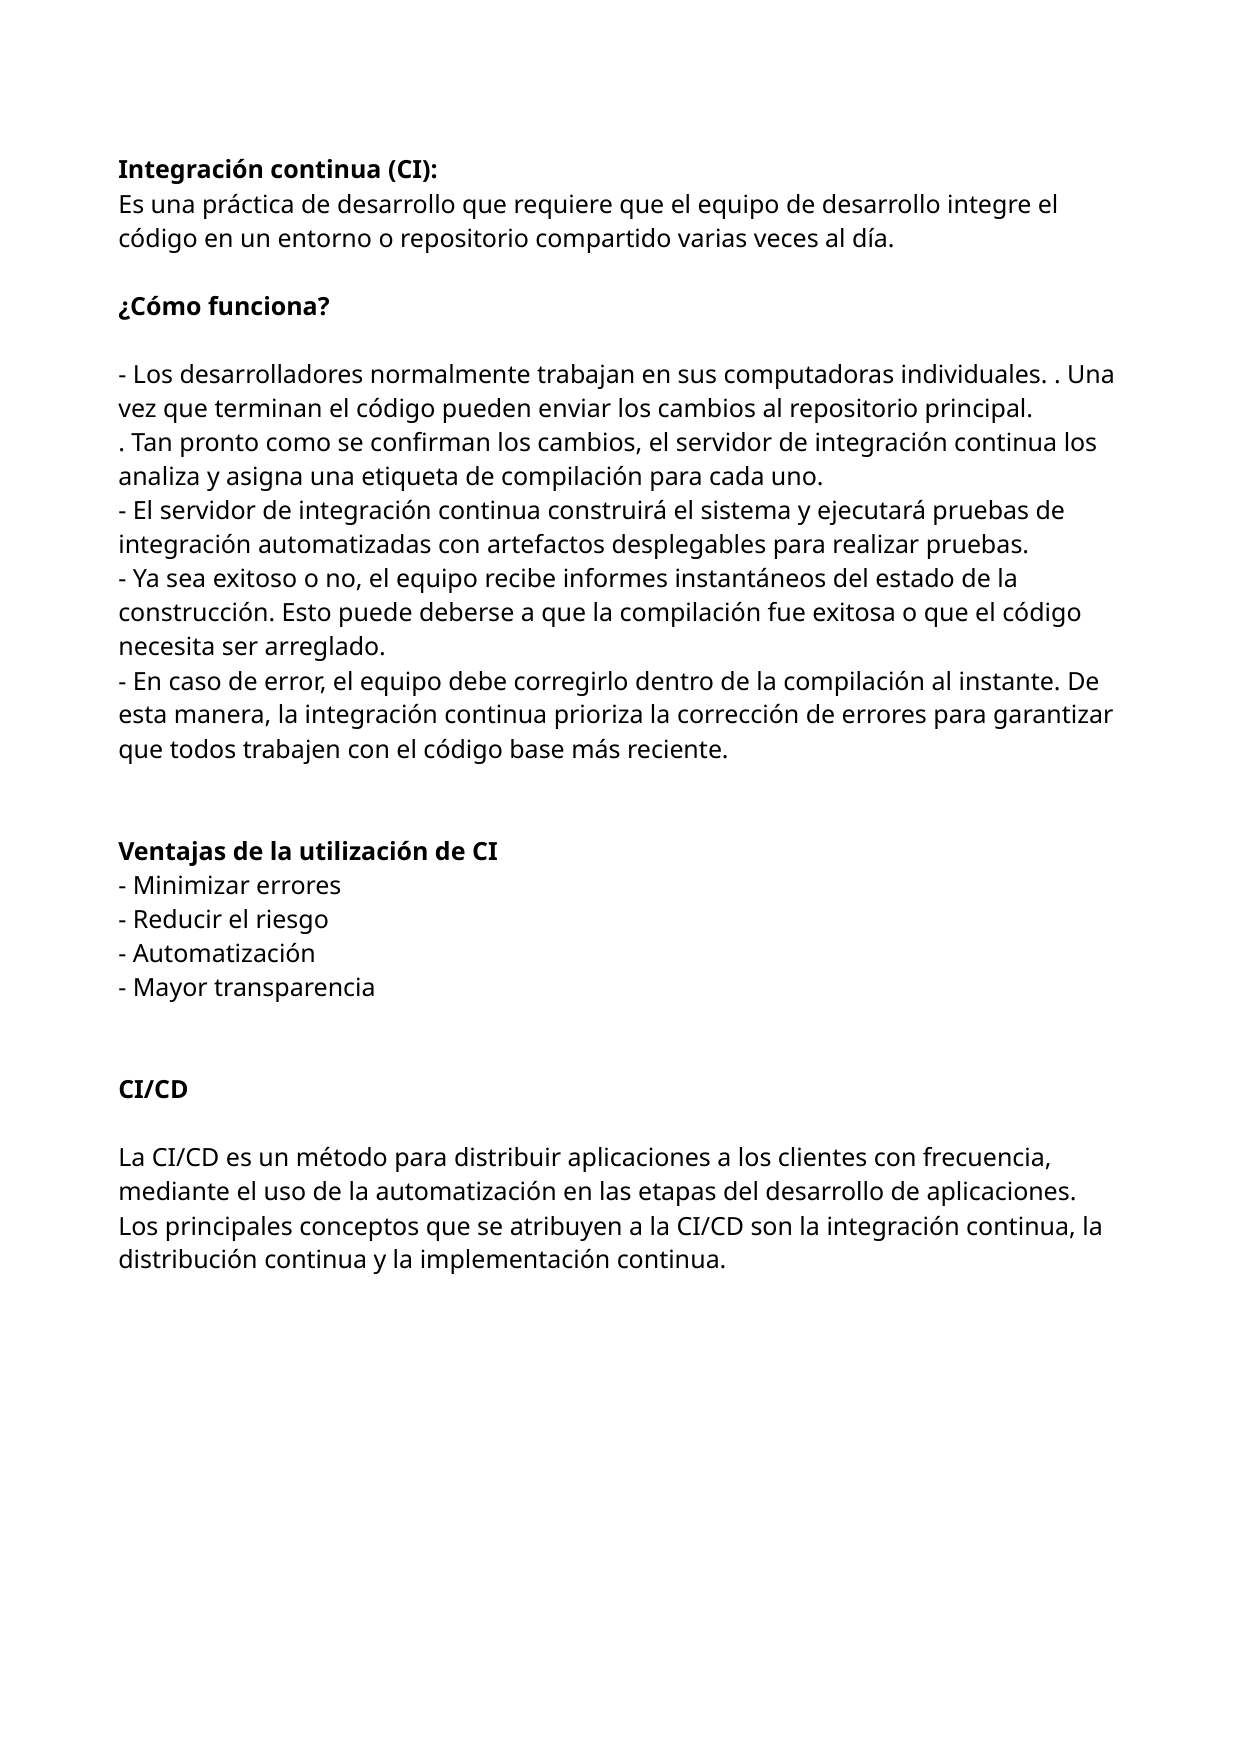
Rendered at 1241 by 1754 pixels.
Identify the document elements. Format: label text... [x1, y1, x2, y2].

text Integración continua (CI): [118, 152, 1122, 186]
text - Mayor transparencia [118, 970, 1122, 1004]
text - Reducir el riesgo [118, 902, 1122, 936]
text La CI/CD es un método para distribuir aplicaciones a los clientes con frecuencia, mediante el uso de la automatización en las etapas del desarrollo de aplicaciones. Los principales conceptos que se atribuyen a la CI/CD son la integración continua, la distribución continua y la implementación continua. [118, 1140, 1122, 1276]
text Ventajas de la utilización de CI [118, 833, 1122, 867]
text ¿Cómo funciona? [118, 288, 1122, 322]
text - El servidor de integración continua construirá el sistema y ejecutará pruebas de integración automatizadas con artefactos desplegables para realizar pruebas. [118, 493, 1122, 561]
text . Tan pronto como se confirman los cambios, el servidor de integración continua los analiza y asigna una etiqueta de compilación para cada uno. [118, 425, 1122, 493]
text - Automatización [118, 936, 1122, 970]
text - Ya sea exitoso o no, el equipo recibe informes instantáneos del estado de la construcción. Esto puede deberse a que la compilación fue exitosa o que el código necesita ser arreglado. [118, 561, 1122, 663]
text - En caso de error, el equipo debe corregirlo dentro de la compilación al instante. De esta manera, la integración continua prioriza la corrección de errores para garantizar que todos trabajen con el código base más reciente. [118, 663, 1122, 765]
text CI/CD [118, 1072, 1122, 1106]
text - Los desarrolladores normalmente trabajan en sus computadoras individuales. . Una vez que terminan el código pueden enviar los cambios al repositorio principal. [118, 357, 1122, 425]
text Es una práctica de desarrollo que requiere que el equipo de desarrollo integre el código en un entorno o repositorio compartido varias veces al día. [118, 186, 1122, 254]
text - Minimizar errores [118, 867, 1122, 902]
